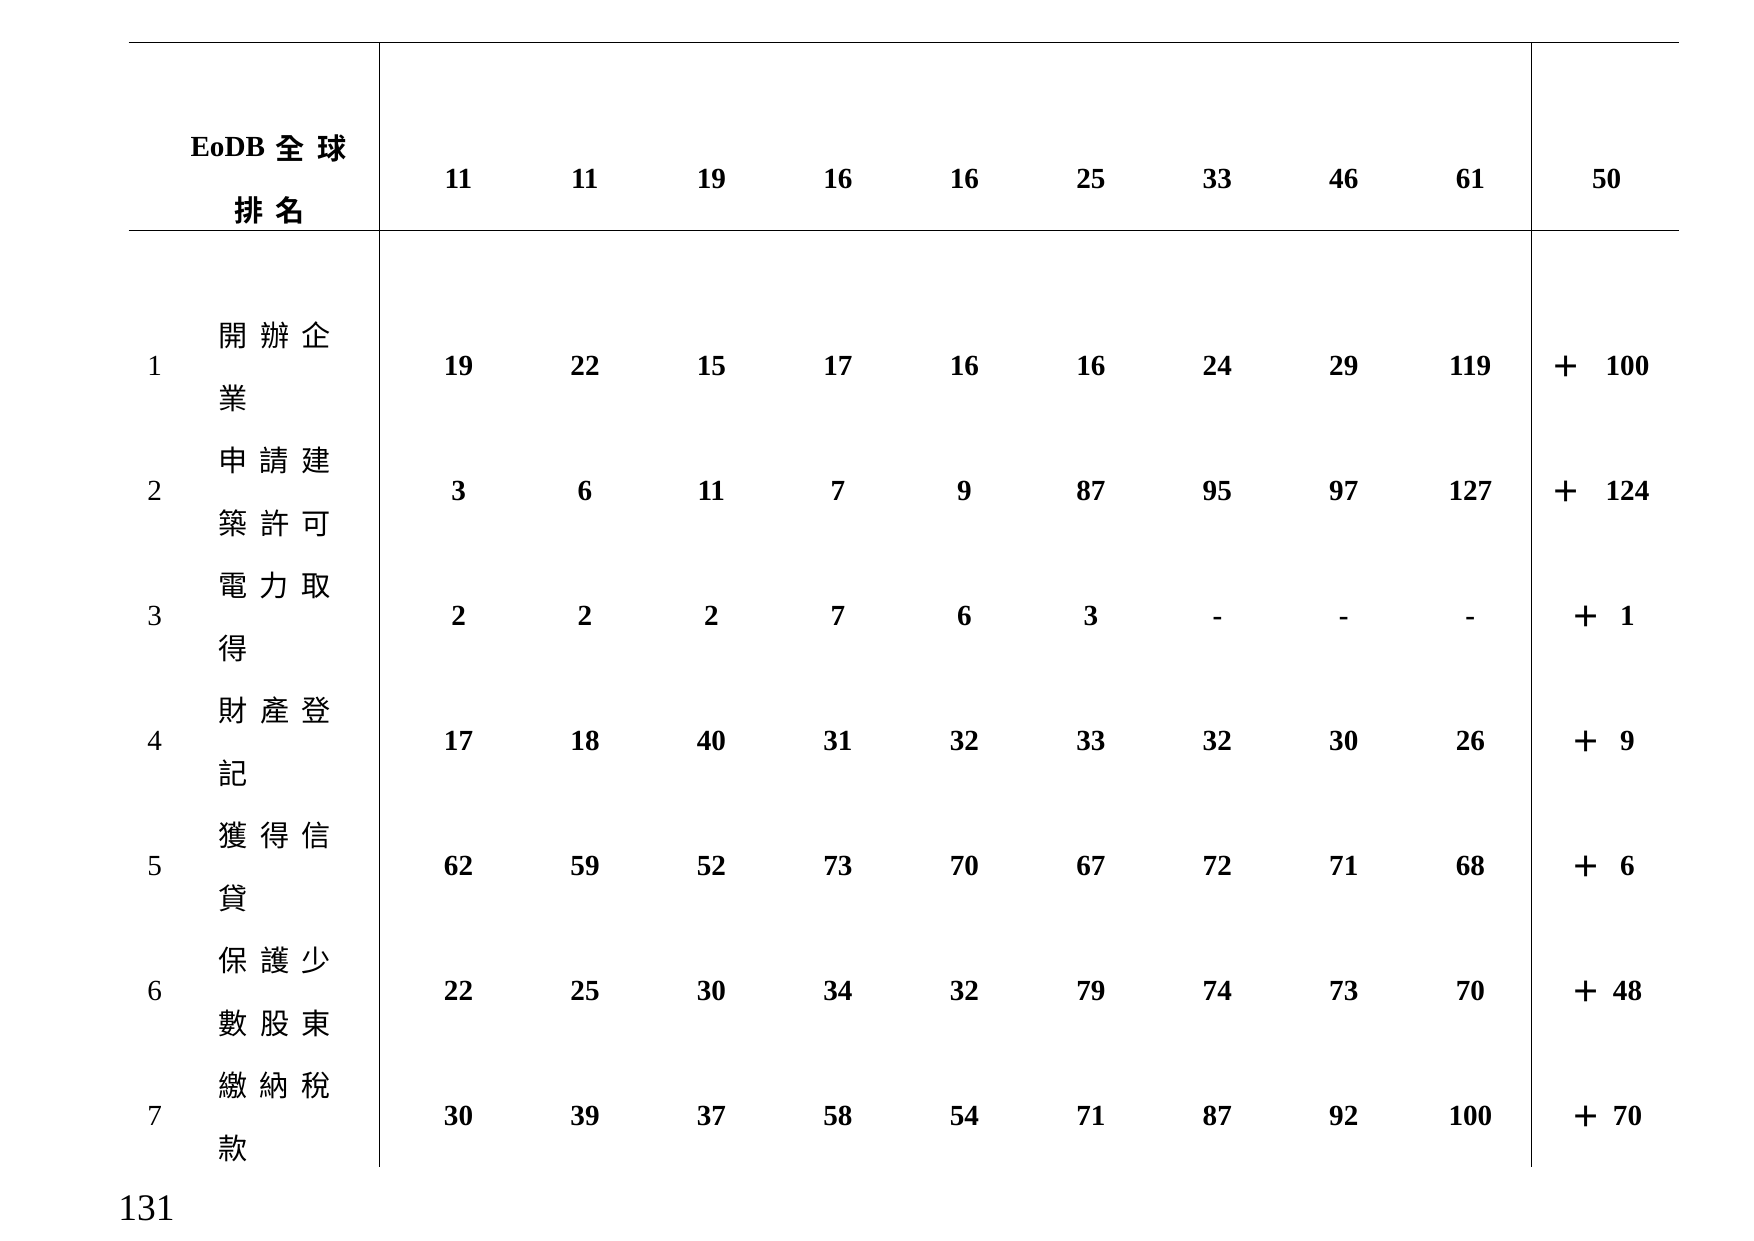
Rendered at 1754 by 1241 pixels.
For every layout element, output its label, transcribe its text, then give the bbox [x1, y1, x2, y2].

table_cell ＋100 [1532, 231, 1679, 417]
table_cell 32 [891, 667, 1019, 792]
table_cell 95 [1147, 417, 1275, 542]
table_cell 71 [1019, 1042, 1147, 1167]
table_cell 16 [1019, 231, 1147, 417]
table_cell 6 [129, 917, 180, 1042]
table_cell 18 [508, 667, 635, 792]
table_cell 16 [764, 43, 891, 230]
table_cell - [1403, 542, 1531, 667]
table_cell 19 [380, 231, 507, 417]
table_cell 33 [1147, 43, 1275, 230]
table_cell 54 [891, 1042, 1019, 1167]
table_cell 100 [1403, 1042, 1531, 1167]
table_cell 2 [635, 542, 763, 667]
table_cell 1 [129, 231, 180, 417]
table_cell 2 [380, 542, 507, 667]
table_cell 70 [891, 792, 1019, 917]
table_cell 52 [635, 792, 763, 917]
table_cell 33 [1019, 667, 1147, 792]
table_cell 22 [380, 917, 507, 1042]
table_cell 15 [635, 231, 763, 417]
table_cell 79 [1019, 917, 1147, 1042]
table_cell 74 [1147, 917, 1275, 1042]
table_cell 119 [1403, 231, 1531, 417]
table_cell 32 [891, 917, 1019, 1042]
table_cell 繳納稅款 [180, 1042, 379, 1167]
table_cell 34 [764, 917, 891, 1042]
table_cell 2 [129, 417, 180, 542]
table_cell 46 [1275, 43, 1403, 230]
table_cell 31 [764, 667, 891, 792]
table_cell ＋1 [1532, 542, 1679, 667]
table_cell 2 [508, 542, 635, 667]
table_cell - [1275, 542, 1403, 667]
table_cell 11 [635, 417, 763, 542]
table_cell 30 [1275, 667, 1403, 792]
table_cell 68 [1403, 792, 1531, 917]
table_cell 40 [635, 667, 763, 792]
table_cell 3 [380, 417, 507, 542]
table_cell 26 [1403, 667, 1531, 792]
table_cell 5 [129, 792, 180, 917]
table_cell 6 [891, 542, 1019, 667]
table_cell 32 [1147, 667, 1275, 792]
table_cell 7 [764, 417, 891, 542]
table_cell 4 [129, 667, 180, 792]
table_cell 25 [508, 917, 635, 1042]
table_cell 50 [1532, 43, 1679, 230]
table_cell 71 [1275, 792, 1403, 917]
table_cell 73 [1275, 917, 1403, 1042]
table_cell ＋9 [1532, 667, 1679, 792]
table_cell 3 [129, 542, 180, 667]
table_cell EoDB全球排名 [129, 43, 379, 230]
table_cell 30 [635, 917, 763, 1042]
table_cell 25 [1019, 43, 1147, 230]
table_cell 67 [1019, 792, 1147, 917]
table_cell 16 [891, 231, 1019, 417]
table_cell 3 [1019, 542, 1147, 667]
table_cell 30 [380, 1042, 507, 1167]
table_cell ＋124 [1532, 417, 1679, 542]
table_cell 97 [1275, 417, 1403, 542]
table_cell 獲得信貸 [180, 792, 379, 917]
table_cell ＋70 [1532, 1042, 1679, 1167]
table_cell 127 [1403, 417, 1531, 542]
table_cell 19 [635, 43, 763, 230]
table_cell 87 [1019, 417, 1147, 542]
table_cell 58 [764, 1042, 891, 1167]
table_cell 電力取得 [180, 542, 379, 667]
table_cell 62 [380, 792, 507, 917]
table_cell 72 [1147, 792, 1275, 917]
table_cell 保護少數股東 [180, 917, 379, 1042]
table_cell - [1147, 542, 1275, 667]
table_cell ＋48 [1532, 917, 1679, 1042]
table_cell 開辦企業 [180, 231, 379, 417]
table_cell 39 [508, 1042, 635, 1167]
table_cell 22 [508, 231, 635, 417]
table_cell ＋6 [1532, 792, 1679, 917]
table_cell 87 [1147, 1042, 1275, 1167]
table_cell 9 [891, 417, 1019, 542]
table_cell 7 [129, 1042, 180, 1167]
table_cell 73 [764, 792, 891, 917]
table_cell 7 [764, 542, 891, 667]
table_cell 11 [508, 43, 635, 230]
table_cell 29 [1275, 231, 1403, 417]
table_cell 24 [1147, 231, 1275, 417]
table_cell 17 [764, 231, 891, 417]
table_cell 59 [508, 792, 635, 917]
table_cell 16 [891, 43, 1019, 230]
table_cell 17 [380, 667, 507, 792]
table_cell 61 [1403, 43, 1531, 230]
table_cell 申請建築許可 [180, 417, 379, 542]
table_cell 財產登記 [180, 667, 379, 792]
table_cell 11 [380, 43, 507, 230]
table_cell 92 [1275, 1042, 1403, 1167]
table_cell 70 [1403, 917, 1531, 1042]
table_cell 37 [635, 1042, 763, 1167]
table_cell 6 [508, 417, 635, 542]
